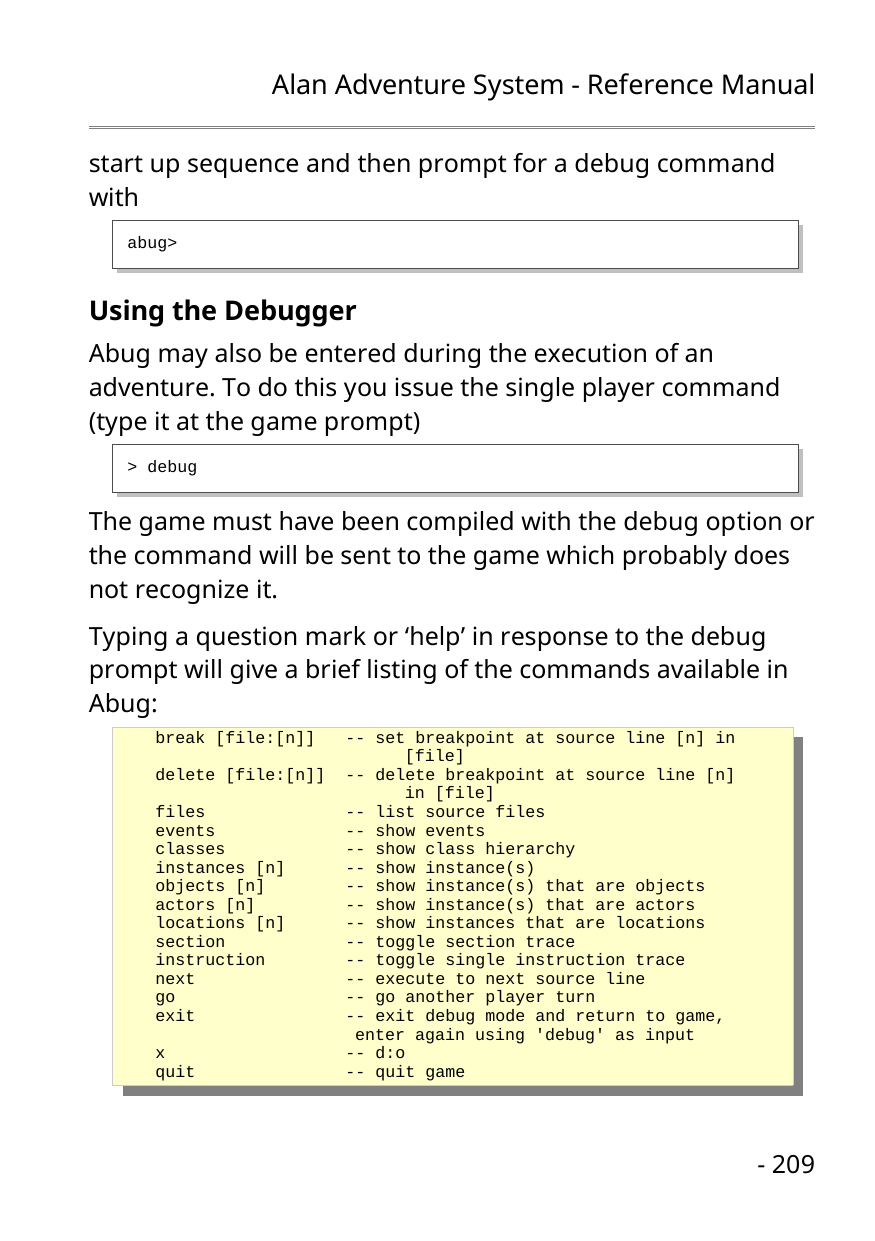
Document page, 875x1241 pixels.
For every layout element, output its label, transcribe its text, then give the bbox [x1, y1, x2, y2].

text start up sequence and then prompt for a debug command with [88, 146, 815, 213]
text break [file:[n]] -- set breakpoint at source line [n] in [file] [113, 728, 793, 764]
text abug> [113, 221, 798, 268]
text Typing a question mark or ‘help’ in response to the debug prompt will give a brief listing of the commands available in Abug: [88, 618, 815, 720]
text go -- go another player turn [113, 986, 793, 1005]
text section -- toggle section trace [113, 931, 793, 949]
text exit -- exit debug mode and return to game, enter again using 'debug' as input [113, 1005, 793, 1042]
text quit -- quit game [113, 1061, 793, 1085]
text locations [n] -- show instances that are locations [113, 912, 793, 931]
text Abug may also be entered during the execution of an adventure. To do this you issue the single player command (type it at the game prompt) [88, 336, 815, 438]
text events -- show events [113, 819, 793, 838]
subtitle Using the Debugger [88, 292, 815, 329]
text files -- list source files [113, 801, 793, 819]
text objects [n] -- show instance(s) that are objects [113, 875, 793, 894]
text x -- d:o [113, 1042, 793, 1061]
text > debug [113, 445, 798, 492]
text delete [file:[n]] -- delete breakpoint at source line [n] in [file] [113, 764, 793, 801]
text instruction -- toggle single instruction trace [113, 949, 793, 968]
text next -- execute to next source line [113, 968, 793, 986]
text actors [n] -- show instance(s) that are actors [113, 894, 793, 912]
text The game must have been compiled with the debug op­tion or the command will be sent to the game which probably does not recognize it. [88, 504, 815, 606]
text classes -- show class hierarchy [113, 838, 793, 857]
text instances [n] -- show instance(s) [113, 857, 793, 875]
